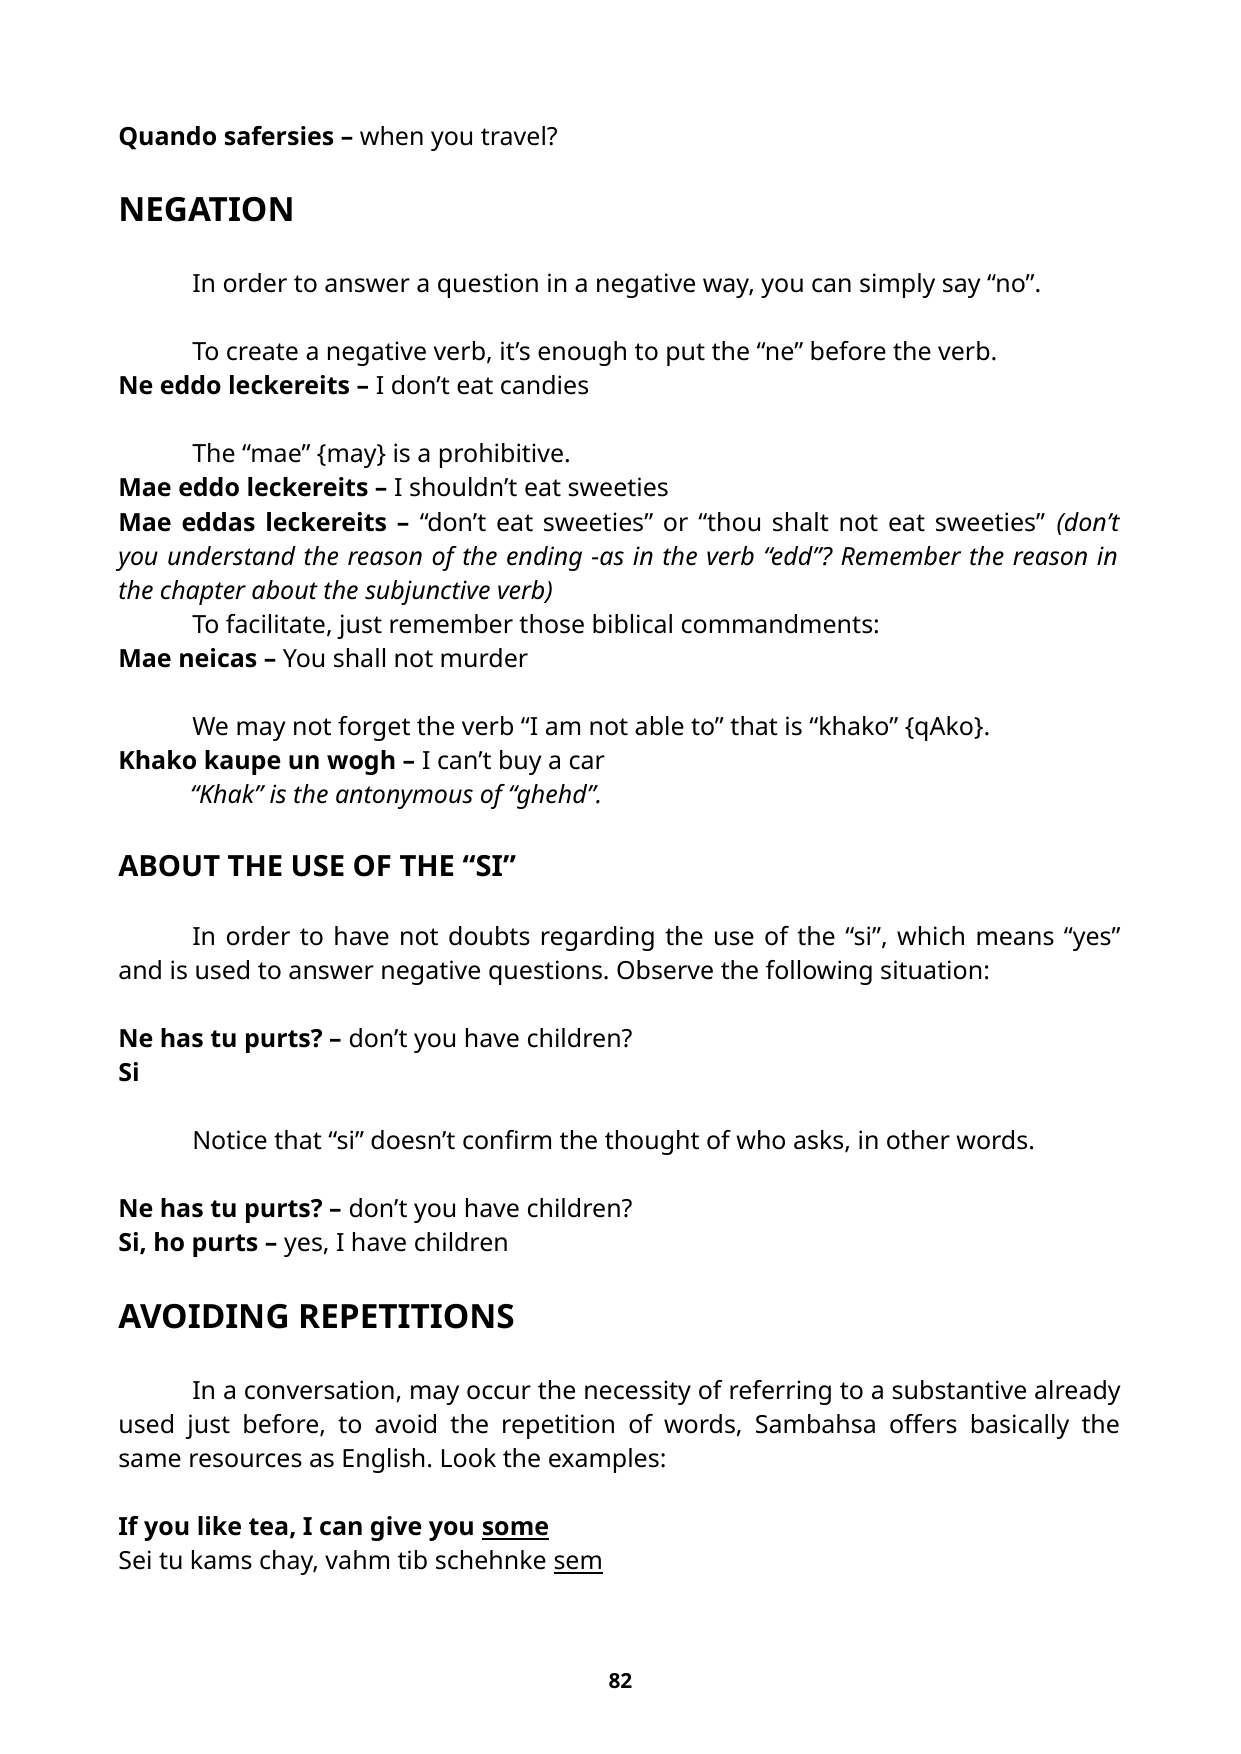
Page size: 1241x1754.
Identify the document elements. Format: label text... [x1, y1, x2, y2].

text If you like tea, I can give you some [118, 1509, 1122, 1543]
text Si [118, 1055, 1122, 1089]
subtitle ABOUT THE USE OF THE “SI” [118, 845, 1122, 884]
text Mae eddas leckereits – “don’t eat sweeties” or “thou shalt not eat sweeties” (don’t you understand the reason of the ending -as in the verb “edd”? Remember the reason in the chapter about the subjunctive verb) [118, 504, 1122, 606]
text To facilitate, just remember those biblical commandments: [118, 606, 1122, 640]
text Mae neicas – You shall not murder [118, 640, 1122, 674]
text Si, ho purts – yes, I have children [118, 1225, 1122, 1259]
text Notice that “si” doesn’t confirm the thought of who asks, in other words. [118, 1123, 1122, 1157]
text Ne has tu purts? – don’t you have children? [118, 1191, 1122, 1225]
text The “mae” {may} is a prohibitive. [118, 436, 1122, 470]
text In order to answer a question in a negative way, you can simply say “no”. [118, 266, 1122, 300]
text Ne has tu purts? – don’t you have children? [118, 1021, 1122, 1055]
text To create a negative verb, it’s enough to put the “ne” before the verb. [118, 334, 1122, 368]
subtitle AVOIDING REPETITIONS [118, 1293, 1122, 1339]
text Mae eddo leckereits – I shouldn’t eat sweeties [118, 470, 1122, 504]
text We may not forget the verb “I am not able to” that is “khako” {qAko}. [118, 708, 1122, 743]
text Sei tu kams chay, vahm tib schehnke sem [118, 1543, 1122, 1577]
text In a conversation, may occur the necessity of referring to a substantive already used just before, to avoid the repetition of words, Sambahsa offers basically the same resources as English. Look the examples: [118, 1373, 1122, 1475]
subtitle NEGATION [118, 186, 1122, 232]
text In order to have not doubts regarding the use of the “si”, which means “yes” and is used to answer negative questions. Observe the following situation: [118, 918, 1122, 987]
text Quando safersies – when you travel? [118, 118, 1122, 152]
text “Khak” is the antonymous of “ghehd”. [190, 777, 1122, 811]
text Khako kaupe un wogh – I can’t buy a car [118, 743, 1122, 777]
text Ne eddo leckereits – I don’t eat candies [118, 368, 1122, 402]
